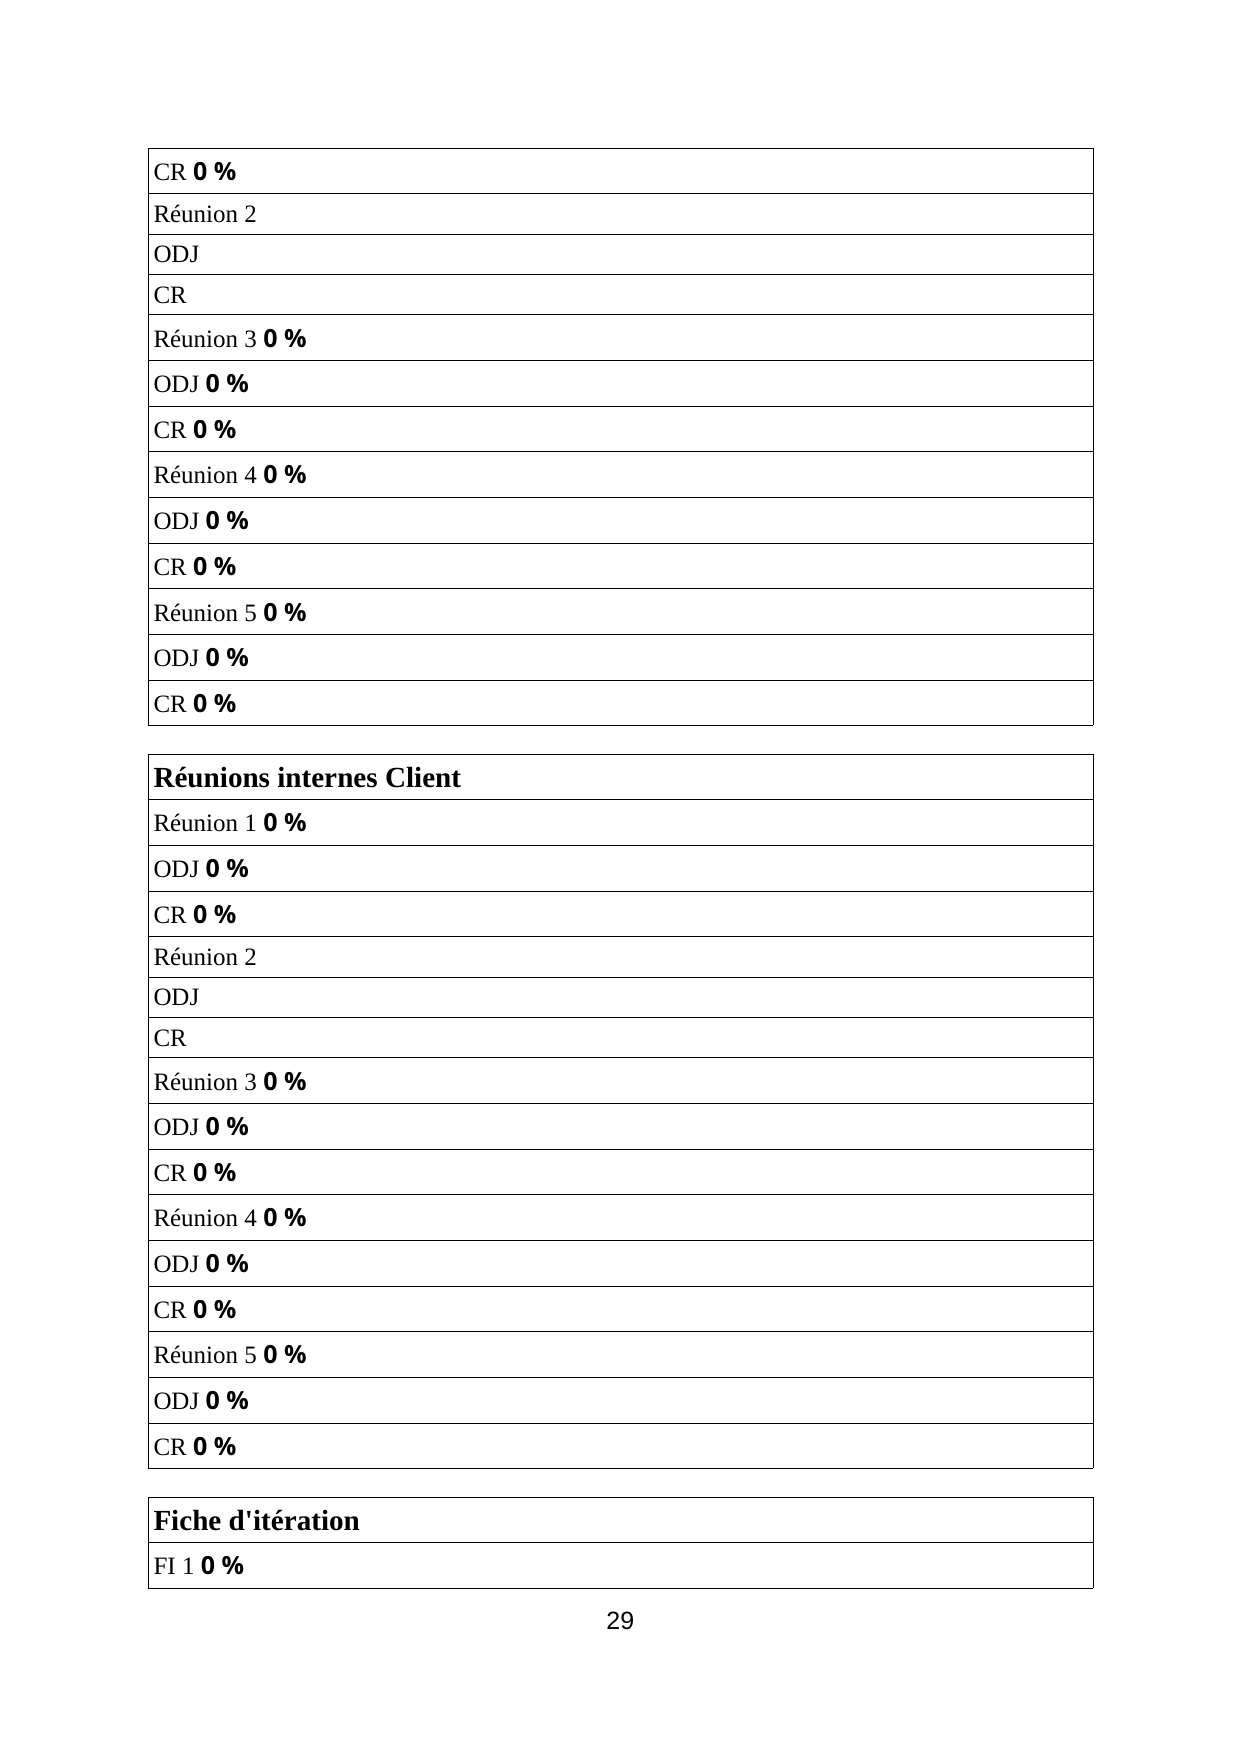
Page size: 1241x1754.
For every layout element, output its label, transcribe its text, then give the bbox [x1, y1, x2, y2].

table_cell ODJ [149, 978, 1093, 1017]
table_cell ODJ 0 % [149, 361, 1093, 406]
table_header Réunion 3 0 % [149, 1058, 1093, 1103]
table_header Réunion 5 0 % [149, 589, 1093, 634]
table_header FI 1 0 % [149, 1543, 1093, 1588]
table_cell ODJ 0 % [149, 635, 1093, 679]
table_cell CR 0 % [149, 1424, 1093, 1468]
table_header Réunion 2 [149, 194, 1093, 234]
table_header Réunion 1 0 % [149, 800, 1093, 845]
table_cell ODJ 0 % [149, 1241, 1093, 1286]
table_cell ODJ 0 % [149, 846, 1093, 891]
table_header Réunion 2 [149, 937, 1093, 977]
table_cell ODJ 0 % [149, 1378, 1093, 1422]
table_cell CR [149, 275, 1093, 314]
table_cell CR [149, 1018, 1093, 1057]
table_cell CR 0 % [149, 681, 1093, 725]
table_cell ODJ 0 % [149, 1104, 1093, 1148]
table_cell CR 0 % [149, 1287, 1093, 1331]
table_header Réunion 5 0 % [149, 1332, 1093, 1377]
table_cell ODJ [149, 235, 1093, 274]
table_header Fiche d'itération [149, 1498, 1093, 1542]
table_cell CR 0 % [149, 149, 1093, 193]
table_header Réunion 4 0 % [149, 452, 1093, 497]
table_cell ODJ 0 % [149, 498, 1093, 543]
table_cell CR 0 % [149, 892, 1093, 936]
table_header Réunions internes Client [149, 755, 1093, 799]
table_header Réunion 3 0 % [149, 315, 1093, 360]
table_header Réunion 4 0 % [149, 1195, 1093, 1240]
table_cell CR 0 % [149, 544, 1093, 588]
table_cell CR 0 % [149, 1150, 1093, 1194]
table_cell CR 0 % [149, 407, 1093, 451]
